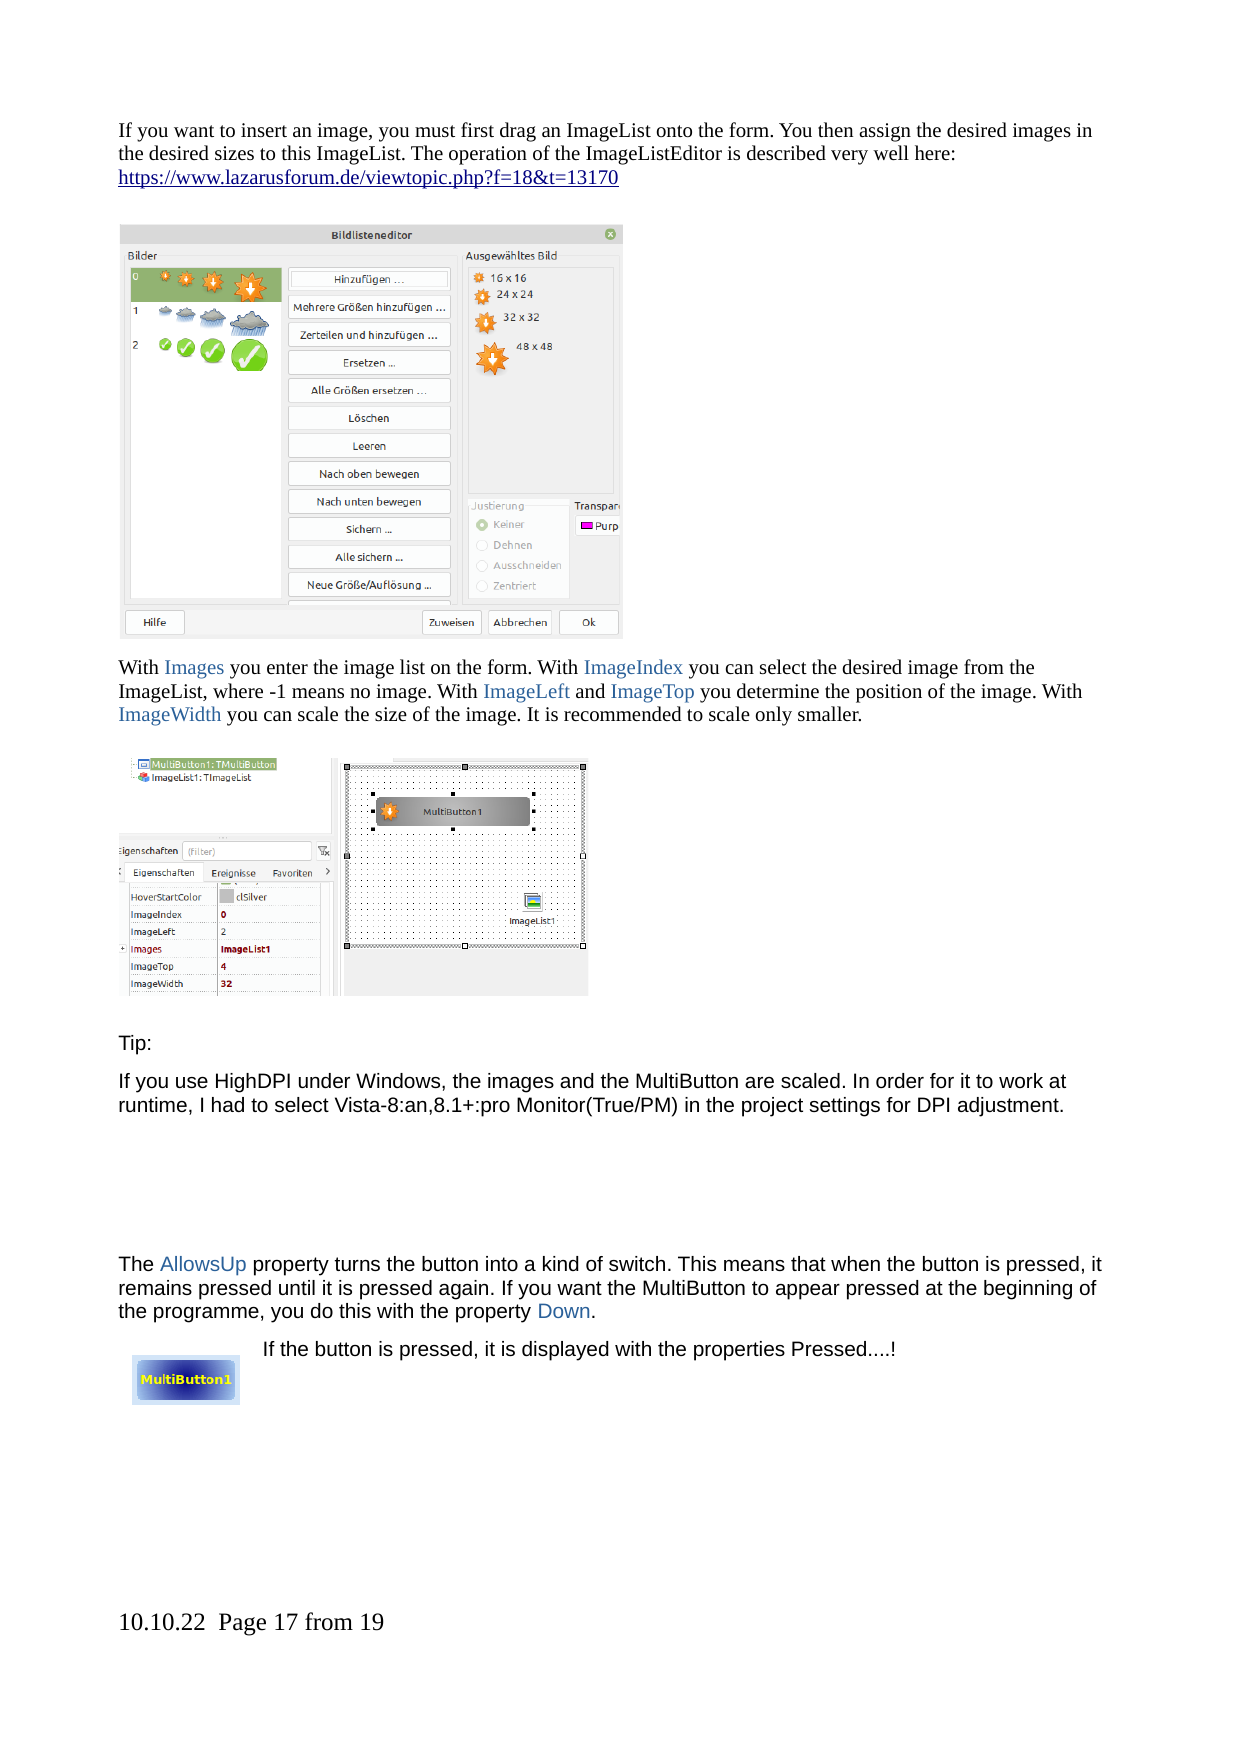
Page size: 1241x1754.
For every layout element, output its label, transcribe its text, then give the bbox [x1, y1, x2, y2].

text If you want to insert an image, you must first drag an ImageList onto the form. You then assign the desired images in the desired sizes to this ImageList. The operation of the ImageListEditor is described very well here: https://www.lazarusforum.de/viewtopic.php?f=18&t=13170 [118, 118, 1122, 189]
text With Images you enter the image list on the form. With ImageIndex you can select the desired image from the ImageList, where -1 means no image. With ImageLeft and ImageTop you determine the position of the image. With ImageWidth you can scale the size of the image. It is recommended to scale only smaller. [118, 656, 1122, 727]
picture [119, 758, 589, 996]
text Tip: [118, 1032, 1122, 1056]
text If the button is pressed, it is displayed with the properties Pressed....! [118, 1338, 1122, 1362]
text If you use HighDPI under Windows, the images and the MultiButton are scaled. In order for it to work at runtime, I had to select Vista-8:an,8.1+:pro Monitor(True/PM) in the project settings for DPI adjustment. [118, 1070, 1122, 1141]
picture [120, 1345, 251, 1412]
text The AllowsUp property turns the button into a kind of switch. This means that when the button is pressed, it remains pressed until it is pressed again. If you want the MultiButton to appear pressed at the beginning of the programme, you do this with the property Down. [118, 1252, 1122, 1323]
picture [119, 224, 623, 639]
